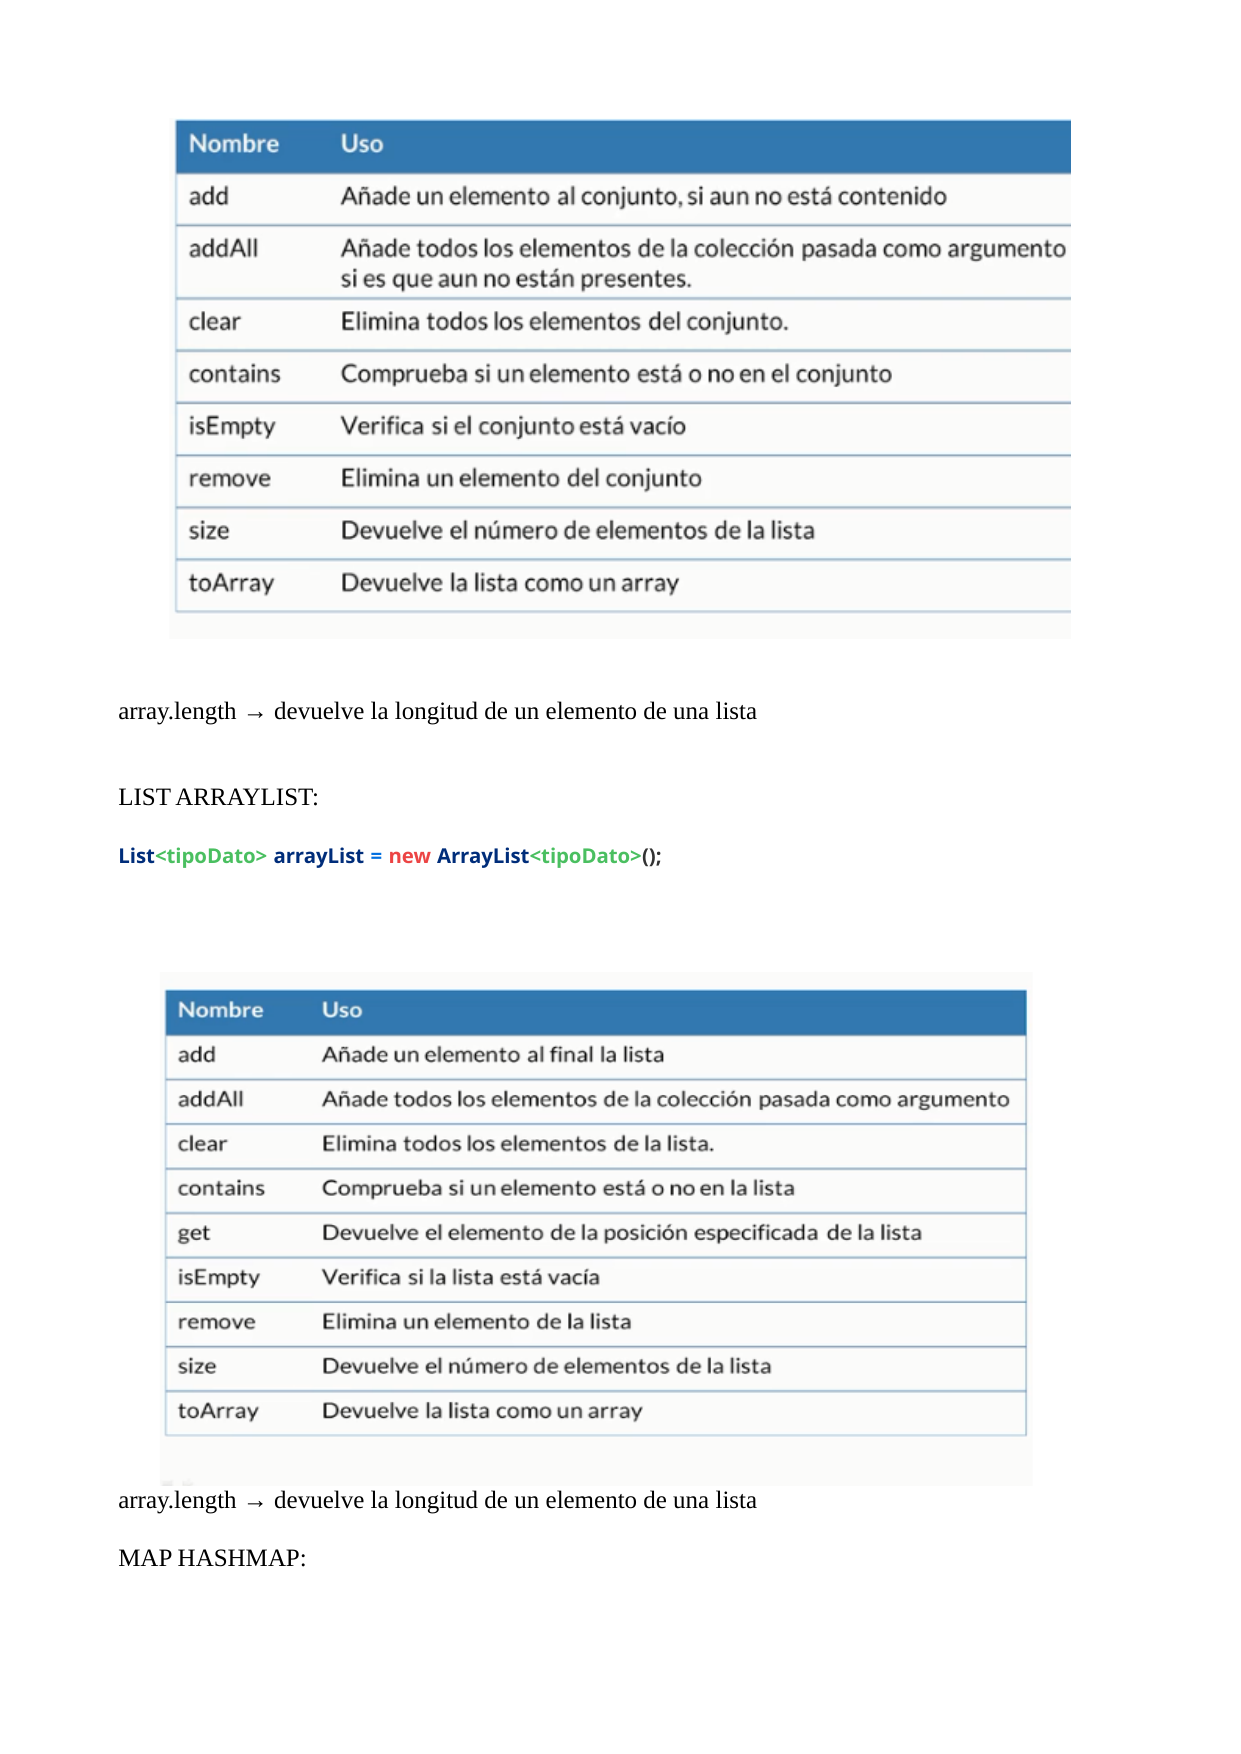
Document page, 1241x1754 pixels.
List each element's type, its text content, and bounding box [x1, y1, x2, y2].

text List<tipoDato> arrayList = new ArrayList<tipoDato>(); [118, 840, 1122, 869]
text LIST ARRAYLIST: [118, 782, 1122, 811]
text MAP HASHMAP: [118, 1543, 1122, 1571]
text array.length → devuelve la longitud de un elemento de una lista [118, 696, 1122, 725]
text array.length → devuelve la longitud de un elemento de una lista [118, 955, 1122, 1514]
